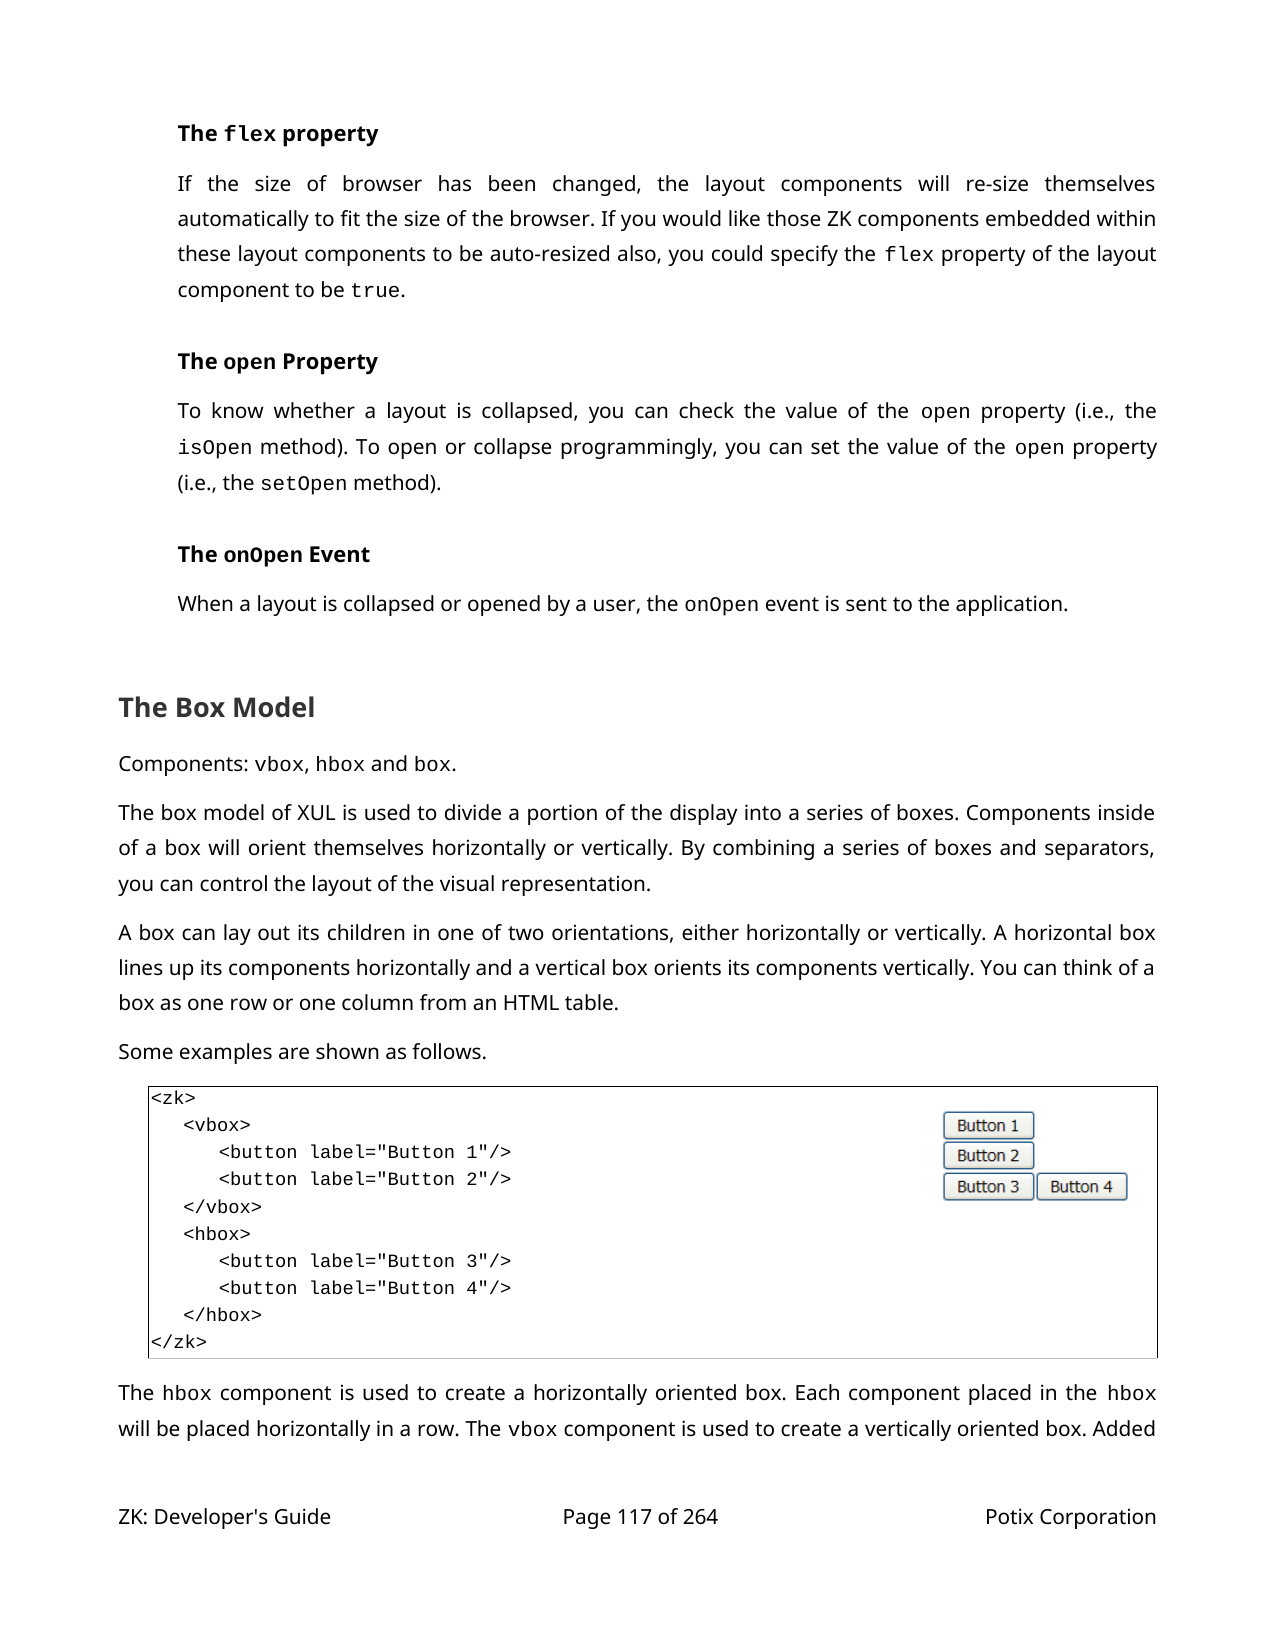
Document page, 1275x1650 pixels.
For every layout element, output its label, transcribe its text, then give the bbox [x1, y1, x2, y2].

text </vbox> [149, 1194, 1157, 1219]
text [1131, 1140, 1157, 1164]
text Some examples are shown as follows. [118, 1037, 1157, 1065]
text The hbox component is used to create a horizontally oriented box. Each component placed in the hbox will be placed horizontally in a row. The vbox component is used to create a vertically oriented box. Added [118, 1378, 1157, 1442]
text [1131, 1167, 1157, 1192]
subtitle The flex property [177, 118, 1157, 148]
text <button label="Button 2"/> [149, 1167, 939, 1192]
subtitle The Box Model [118, 689, 1157, 726]
text <button label="Button 1"/> [149, 1140, 939, 1164]
text <vbox> [149, 1113, 939, 1137]
text <zk> [149, 1087, 1157, 1110]
text <button label="Button 3"/> [149, 1249, 1157, 1273]
subtitle The onOpen Event [177, 539, 1157, 569]
text When a layout is collapsed or opened by a user, the onOpen event is sent to the application. [177, 589, 1157, 618]
text If the size of browser has been changed, the layout components will re-size themselves automatically to fit the size of the browser. If you would like those ZK components embedded within these layout components to be auto-resized also, you could specify the flex property of the layout component to be true. [177, 169, 1157, 303]
text <button label="Button 4"/> [149, 1276, 1157, 1300]
text Components: vbox, hbox and box. [118, 749, 1157, 778]
text A box can lay out its children in one of two orientations, either horizontally or vertically. A horizontal box lines up its components horizontally and a vertical box orients its components vertically. You can think of a box as one row or one column from an HTML table. [118, 918, 1157, 1016]
text </hbox> [149, 1303, 1157, 1327]
subtitle The open Property [177, 346, 1157, 376]
text To know whether a layout is collapsed, you can check the value of the open property (i.e., the isOpen method). To open or collapse programmingly, you can set the value of the open property (i.e., the setOpen method). [177, 397, 1157, 496]
text </zk> [149, 1330, 1157, 1358]
text <hbox> [149, 1222, 1157, 1246]
text [1131, 1113, 1157, 1137]
text The box model of XUL is used to divide a portion of the display into a series of boxes. Components inside of a box will orient themselves horizontally or vertically. By combining a series of boxes and separators, you can control the layout of the visual representation. [118, 798, 1157, 897]
picture [939, 1106, 1131, 1204]
